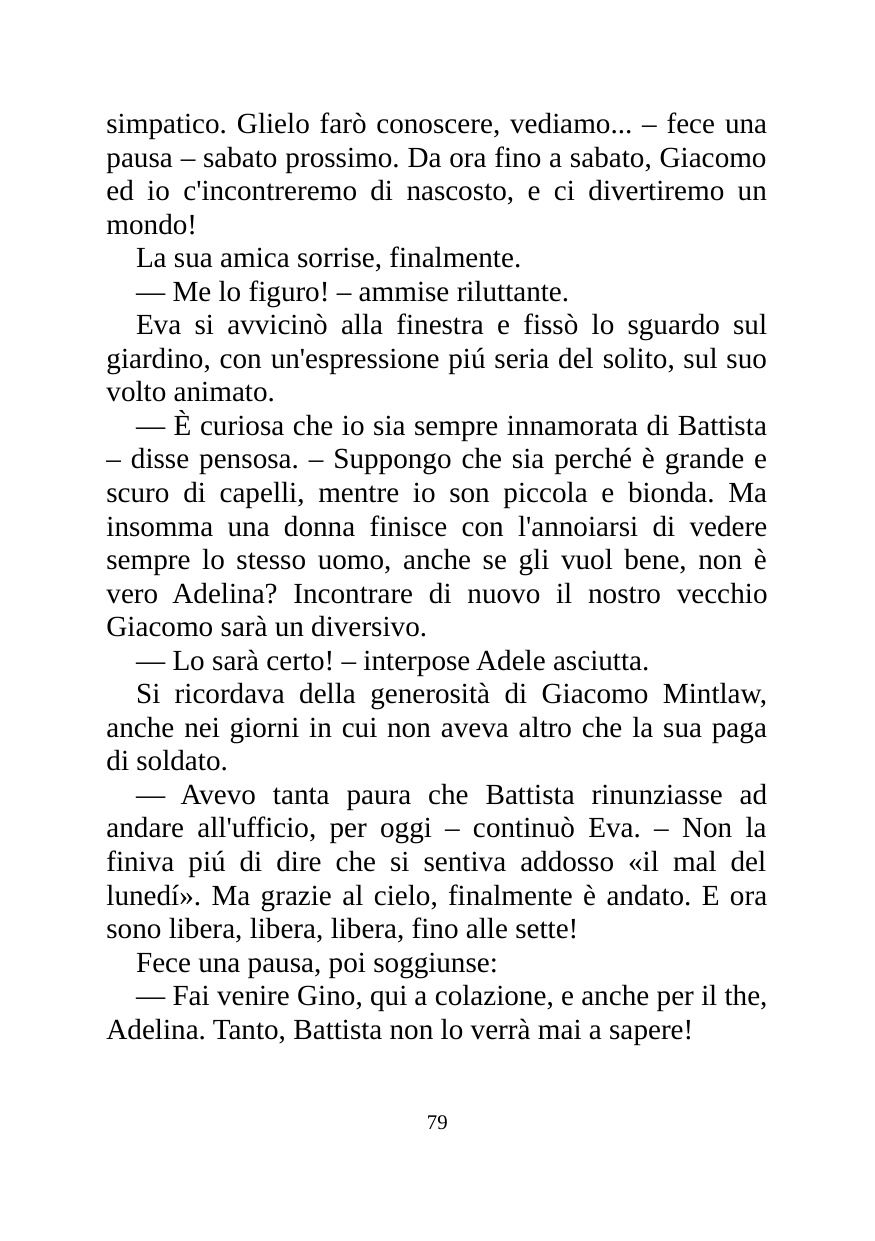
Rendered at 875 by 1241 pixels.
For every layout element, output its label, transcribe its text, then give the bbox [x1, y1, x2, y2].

text Eva si avvicinò alla finestra e fissò lo sguardo sul giardino, con un'espressione piú seria del solito, sul suo volto animato. [106, 307, 768, 408]
text — Me lo figuro! – ammise riluttante. [106, 274, 768, 307]
text — Avevo tanta paura che Battista rinunziasse ad andare all'ufficio, per oggi – continuò Eva. – Non la finiva piú di dire che si sentiva addosso «il mal del lunedí». Ma grazie al cielo, finalmente è andato. E ora sono libera, libera, libera, fino alle sette! [106, 777, 768, 945]
text — Lo sarà certo! – interpose Adele asciutta. [106, 643, 768, 676]
text Fece una pausa, poi soggiunse: [106, 945, 768, 978]
text — Fai venire Gino, qui a colazione, e anche per il the, Adelina. Tanto, Battista non lo verrà mai a sapere! [106, 978, 768, 1045]
text La sua amica sorrise, finalmente. [106, 240, 768, 274]
text simpatico. Glielo farò conoscere, vediamo... – fece una pausa – sabato prossimo. Da ora fino a sabato, Giacomo ed io c'incontreremo di nascosto, e ci divertiremo un mondo! [106, 106, 768, 240]
text Si ricordava della generosità di Giacomo Mintlaw, anche nei giorni in cui non aveva altro che la sua paga di soldato. [106, 676, 768, 777]
text — È curiosa che io sia sempre innamorata di Battista – disse pensosa. – Suppongo che sia perché è grande e scuro di capelli, mentre io son piccola e bionda. Ma insomma una donna finisce con l'annoiarsi di vedere sempre lo stesso uomo, anche se gli vuol bene, non è vero Adelina? Incontrare di nuovo il nostro vecchio Giacomo sarà un diversivo. [106, 408, 768, 643]
